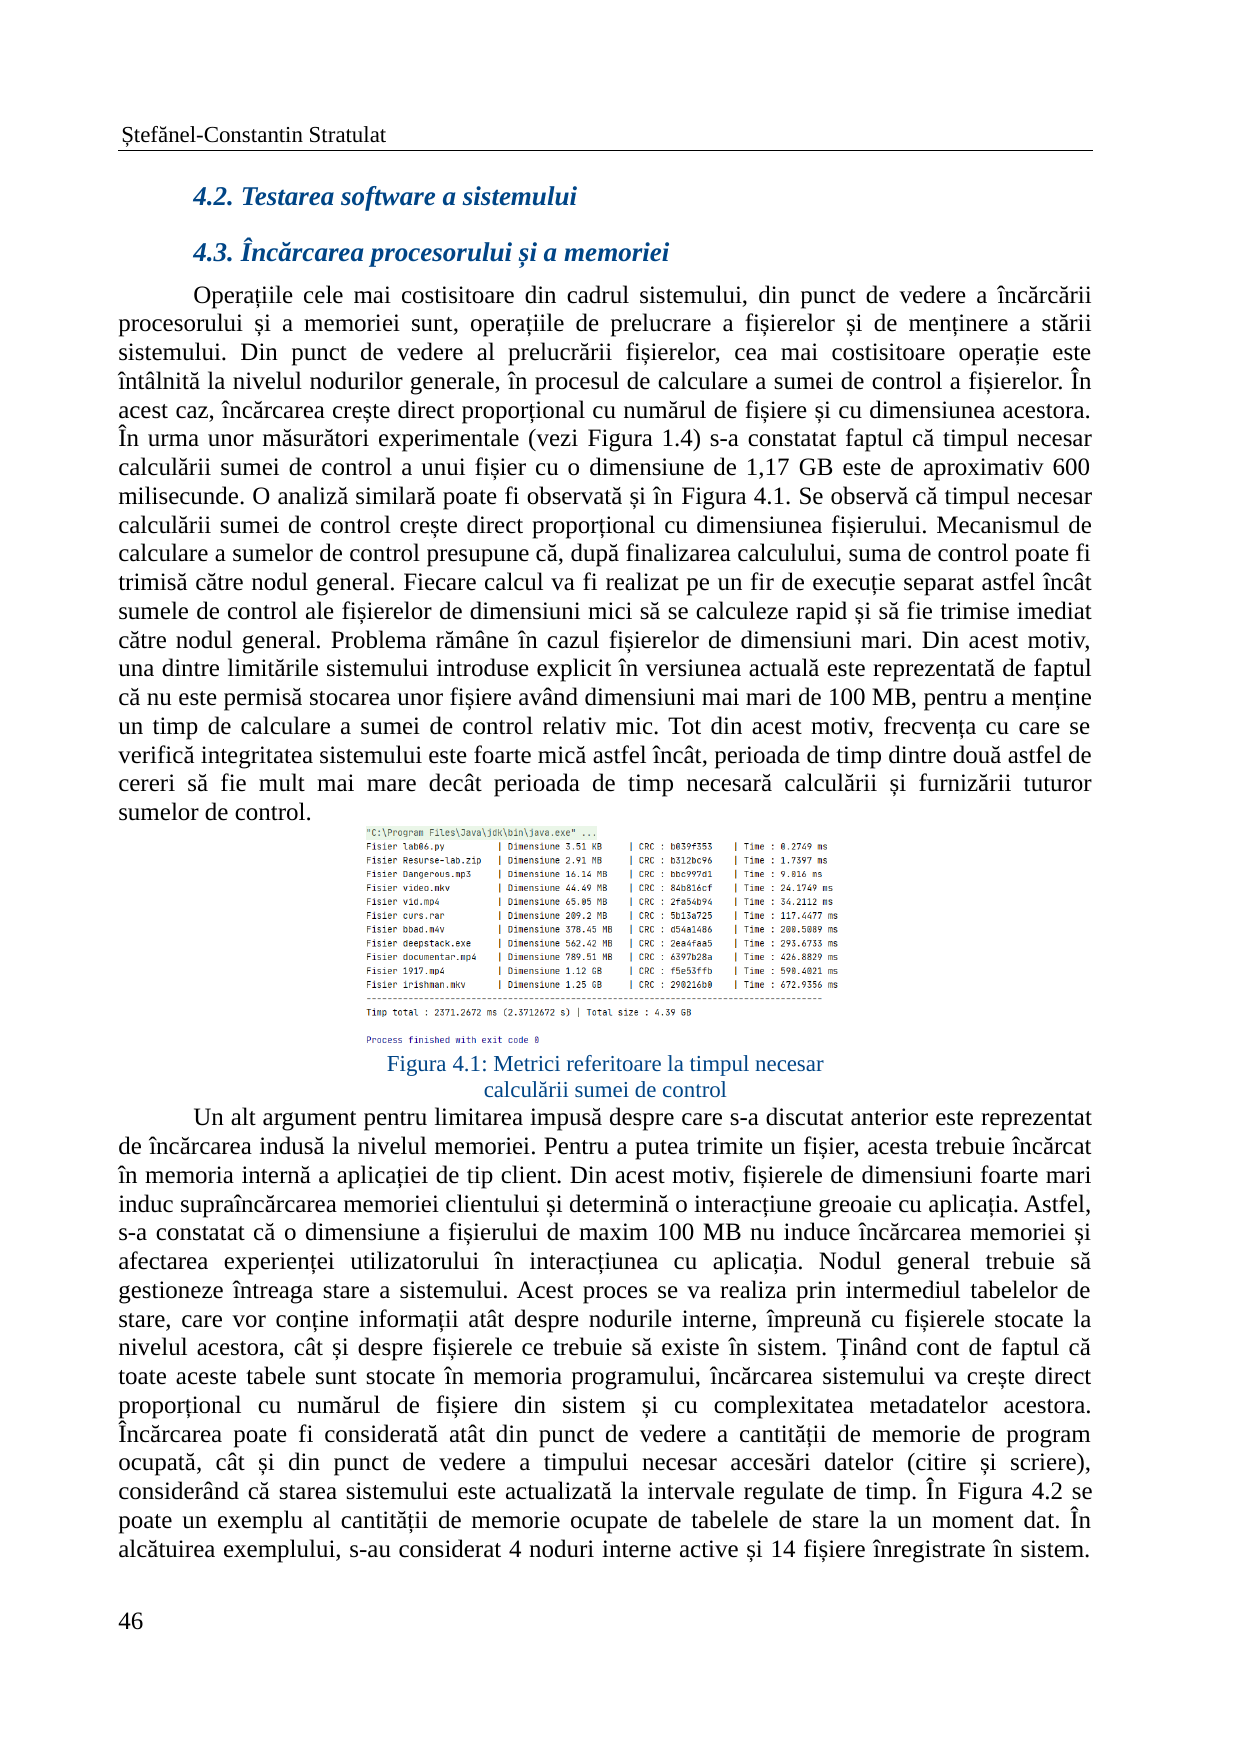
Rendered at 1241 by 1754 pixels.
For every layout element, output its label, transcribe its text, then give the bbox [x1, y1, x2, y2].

text Operațiile cele mai costisitoare din cadrul sistemului, din punct de vedere a încărcării procesorului și a memoriei sunt, operațiile de prelucrare a fișierelor și de menținere a stării sistemului. Din punct de vedere al prelucrării fișierelor, cea mai costisitoare operație este întâlnită la nivelul nodurilor generale, în procesul de calculare a sumei de control a fișierelor. În acest caz, încărcarea crește direct proporțional cu numărul de fișiere și cu dimensiunea acestora. În urma unor măsurători experimentale (vezi Figura 1.4) s-a constatat faptul că timpul necesar calculării sumei de control a unui fișier cu o dimensiune de 1,17 GB este de aproximativ 600 milisecunde. O analiză similară poate fi observată și în Figura 4.1. Se observă că timpul necesar calculării sumei de control crește direct proporțional cu dimensiunea fișierului. Mecanismul de calculare a sumelor de control presupune că, după finalizarea calculului, suma de control poate fi trimisă către nodul general. Fiecare calcul va fi realizat pe un fir de execuție separat astfel încât sumele de control ale fișierelor de dimensiuni mici să se calculeze rapid și să fie trimise imediat către nodul general. Problema rămâne în cazul fișierelor de dimensiuni mari. Din acest motiv, una dintre limitările sistemului introduse explicit în versiunea actuală este reprezentată de faptul că nu este permisă stocarea unor fișiere având dimensiuni mai mari de 100 MB, pentru a menține un timp de calculare a sumei de control relativ mic. Tot din acest motiv, frecvența cu care se verifică integritatea sistemului este foarte mică astfel încât, perioada de timp dintre două astfel de cereri să fie mult mai mare decât perioada de timp necesară calculării și furnizării tuturor sumelor de control. [118, 280, 1093, 826]
picture [358, 826, 853, 1050]
subtitle Testarea software a sistemului [193, 180, 1093, 211]
subtitle Încărcarea procesorului și a memoriei [193, 236, 1093, 267]
text Un alt argument pentru limitarea impusă despre care s-a discutat anterior este reprezentat de încărcarea indusă la nivelul memoriei. Pentru a putea trimite un fișier, acesta trebuie încărcat în memoria internă a aplicației de tip client. Din acest motiv, fișierele de dimensiuni foarte mari induc supraîncărcarea memoriei clientului și determină o interacțiune greoaie cu aplicația. Astfel, s-a constatat că o dimensiune a fișierului de maxim 100 MB nu induce încărcarea memoriei și afectarea experienței utilizatorului în interacțiunea cu aplicația. Nodul general trebuie să gestioneze întreaga stare a sistemului. Acest proces se va realiza prin intermediul tabelelor de stare, care vor conține informații atât despre nodurile interne, împreună cu fișierele stocate la nivelul acestora, cât și despre fișierele ce trebuie să existe în sistem. Ținând cont de faptul că toate aceste tabele sunt stocate în memoria programului, încărcarea sistemului va crește direct proporțional cu numărul de fișiere din sistem și cu complexitatea metadatelor acestora. Încărcarea poate fi considerată atât din punct de vedere a cantității de memorie de program ocupată, cât și din punct de vedere a timpului necesar accesări datelor (citire și scriere), considerând că starea sistemului este actualizată la intervale regulate de timp. În Figura 4.2 se poate un exemplu al cantității de memorie ocupate de tabelele de stare la un moment dat. În alcătuirea exemplului, s-au considerat 4 noduri interne active și 14 fișiere înregistrate în sistem. [118, 826, 1093, 1562]
text Figura 4.1: Metrici referitoare la timpul necesar calculării sumei de control [358, 1050, 852, 1102]
